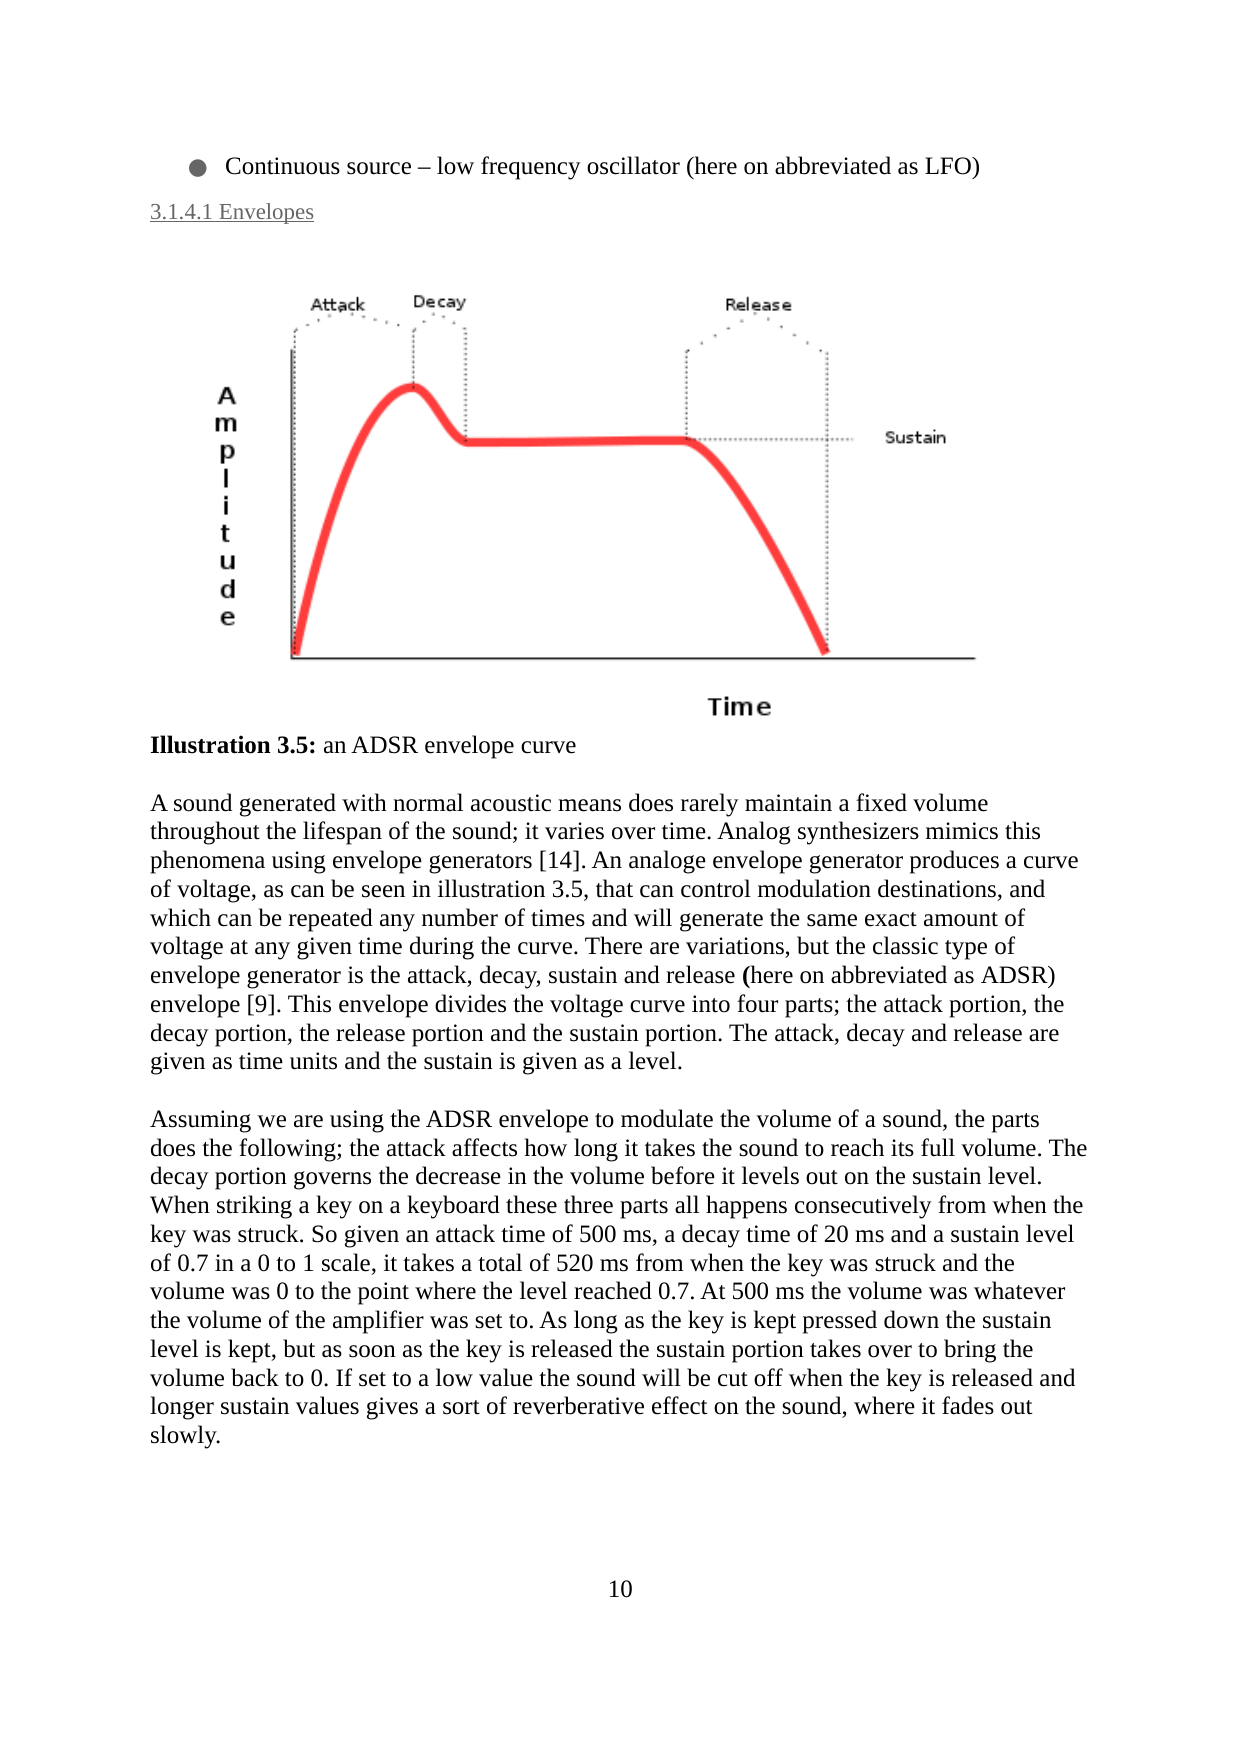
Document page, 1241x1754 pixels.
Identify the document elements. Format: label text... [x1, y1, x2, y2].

picture [94, 265, 1146, 731]
text Assuming we are using the ADSR envelope to modulate the volume of a sound, the parts does the following; the attack affects how long it takes the sound to reach its full volume. The decay portion governs the decrease in the volume before it levels out on the sustain level. When striking a key on a keyboard these three parts all happens consecutively from when the key was struck. So given an attack time of 500 ms, a decay time of 20 ms and a sustain level of 0.7 in a 0 to 1 scale, it takes a total of 520 ms from when the key was struck and the volume was 0 to the point where the level reached 0.7. At 500 ms the volume was whatever the volume of the amplifier was set to. As long as the key is kept pressed down the sustain level is kept, but as soon as the key is released the sustain portion takes over to bring the volume back to 0. If set to a low value the sound will be cut off when the key is released and longer sustain values gives a sort of reverberative effect on the sound, where it fades out slowly. [150, 1104, 1090, 1449]
text A sound generated with normal acoustic means does rarely maintain a fixed volume throughout the lifespan of the sound; it varies over time. Analog synthesizers mimics this phenomena using envelope generators [14]. An analoge envelope generator produces a curve of voltage, as can be seen in illustration 3.5, that can control modulation destinations, and which can be repeated any number of times and will generate the same exact amount of voltage at any given time during the curve. There are variations, but the classic type of envelope generator is the attack, decay, sustain and release (here on abbreviated as ADSR) envelope [9]. This envelope divides the voltage curve into four parts; the attack portion, the decay portion, the release portion and the sustain portion. The attack, decay and release are given as time units and the sustain is given as a level. [150, 788, 1090, 1075]
list Continuous source – low frequency oscillator (here on abbreviated as LFO) [188, 150, 1090, 181]
subtitle 3.1.4.1 Envelopes [150, 198, 1090, 224]
text Illustration 3.5: an ADSR envelope curve [150, 731, 1090, 759]
